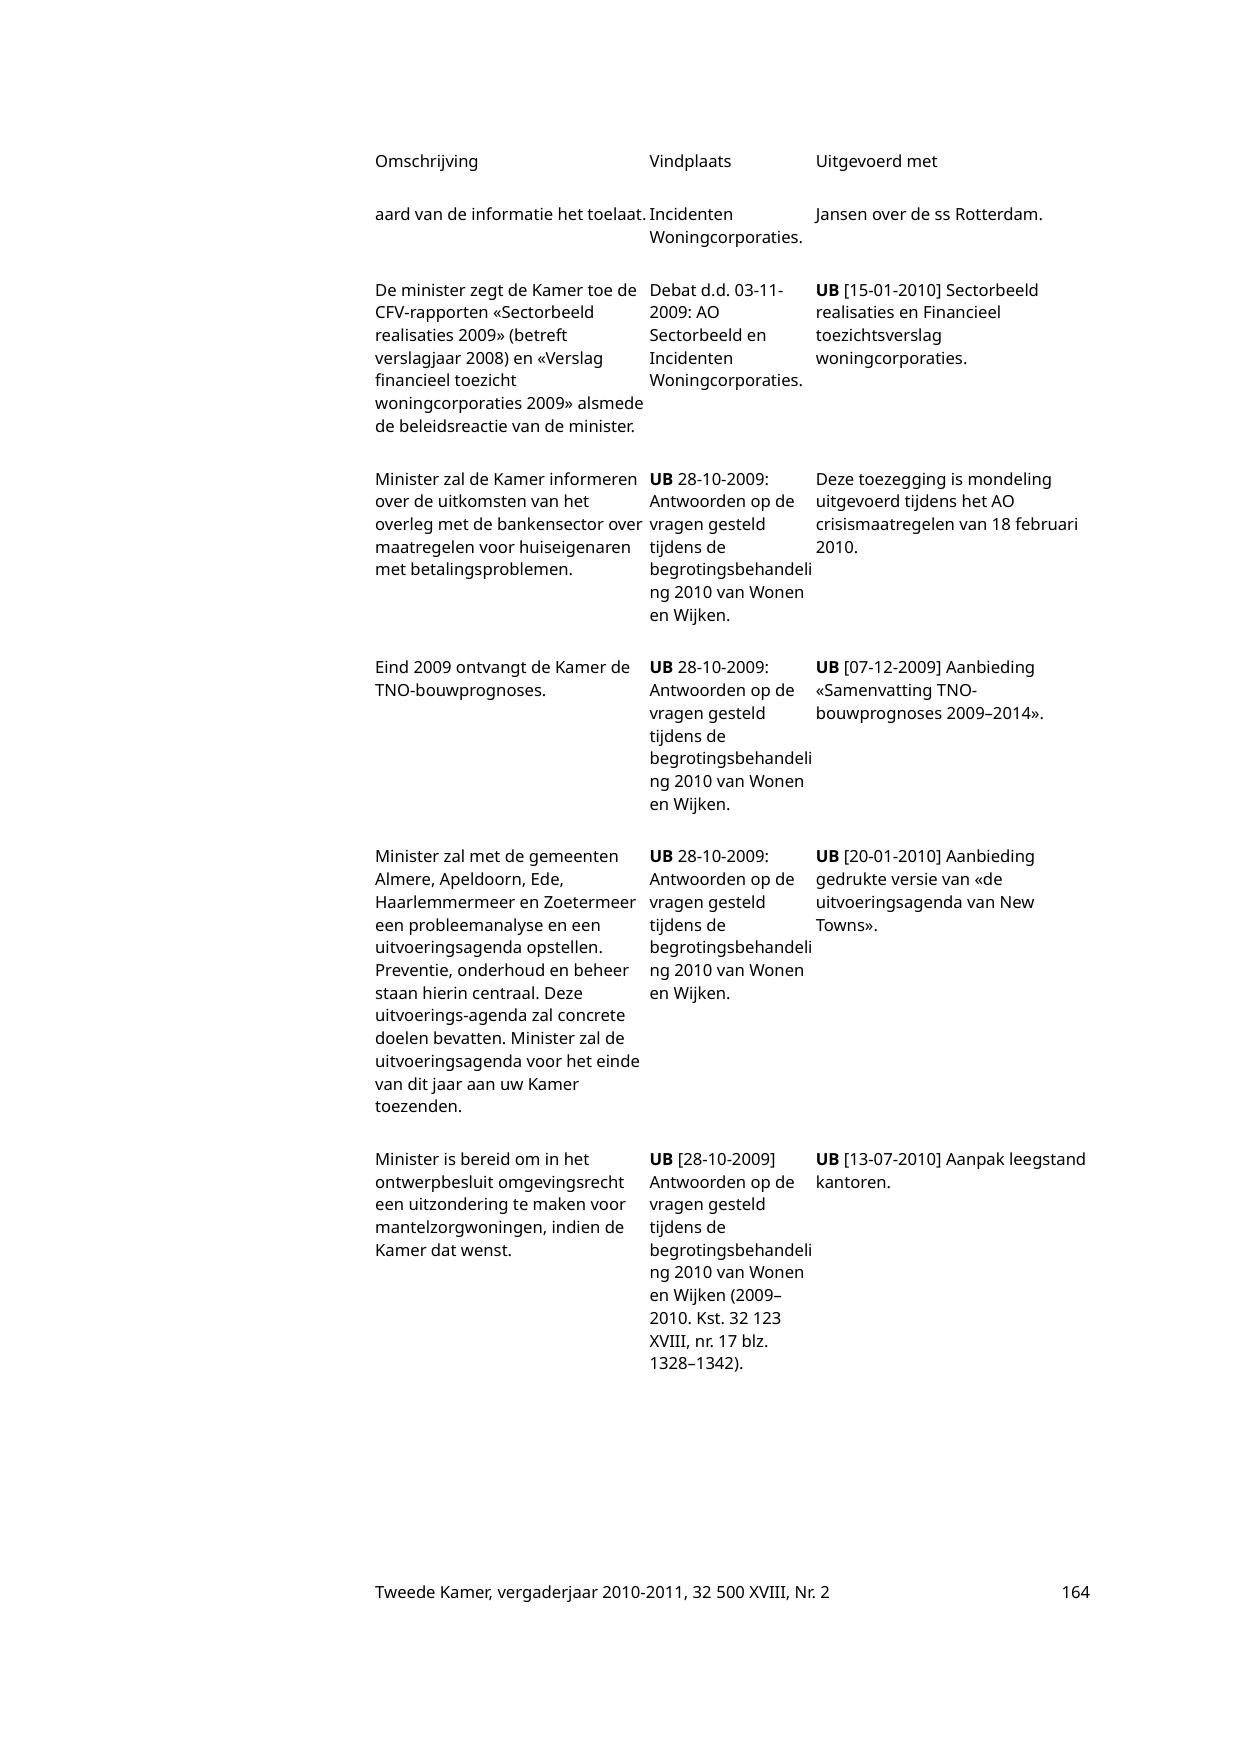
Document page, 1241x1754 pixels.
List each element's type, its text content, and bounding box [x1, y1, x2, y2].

table_cell Minister is bereid om in het ontwerpbesluit omgevingsrecht een uitzondering te maken voor mantelzorgwoningen, indien de Kamer dat wenst. [375, 1148, 649, 1404]
table_cell Debat d.d. 03-11-2009: AO Sectorbeeld en Incidenten Woningcorporaties. [649, 278, 816, 467]
table_cell UB [13-07-2010] Aanpak leegstand kantoren. [816, 1148, 1090, 1404]
table_cell UB [15-01-2010] Sectorbeeld realisaties en Financieel toezichtsverslag woningcorporaties. [816, 278, 1090, 467]
table_cell UB [20-01-2010] Aanbieding gedrukte versie van «de uitvoeringsagenda van New Towns». [816, 845, 1090, 1147]
table_cell UB 28-10-2009: Antwoorden op de vragen gesteld tijdens de begrotingsbehandeling 2010 van Wonen en Wijken. [649, 656, 816, 845]
table_cell Deze toezegging is mondeling uitgevoerd tijdens het AO crisismaatregelen van 18 februari 2010. [816, 467, 1090, 656]
table_cell Jansen over de ss Rotterdam. [816, 203, 1090, 278]
table_cell Minister zal met de gemeenten Almere, Apeldoorn, Ede, Haarlemmermeer en Zoetermeer een probleemanalyse en een uitvoeringsagenda opstellen. Preventie, onderhoud en beheer staan hierin centraal. Deze uitvoerings-agenda zal concrete doelen bevatten. Minister zal de uitvoeringsagenda voor het einde van dit jaar aan uw Kamer toezenden. [375, 845, 649, 1147]
table_cell UB [28-10-2009] Antwoorden op de vragen gesteld tijdens de begrotingsbehandeling 2010 van Wonen en Wijken (2009–2010. Kst. 32 123 XVIII, nr. 17 blz. 1328–1342). [649, 1148, 816, 1404]
table_header Uitgevoerd met [816, 150, 1090, 203]
table_header Vindplaats [649, 150, 816, 203]
table_cell Incidenten Woningcorporaties. [649, 203, 816, 278]
table_cell UB 28-10-2009: Antwoorden op de vragen gesteld tijdens de begrotingsbehandeling 2010 van Wonen en Wijken. [649, 845, 816, 1147]
table_cell aard van de informatie het toelaat. [375, 203, 649, 278]
table_cell UB 28-10-2009: Antwoorden op de vragen gesteld tijdens de begrotingsbehandeling 2010 van Wonen en Wijken. [649, 467, 816, 656]
table_cell Minister zal de Kamer informeren over de uitkomsten van het overleg met de bankensector over maatregelen voor huiseigenaren met betalingsproblemen. [375, 467, 649, 656]
table_header Omschrijving [375, 150, 649, 203]
table_cell Eind 2009 ontvangt de Kamer de TNO-bouwprognoses. [375, 656, 649, 845]
table_cell De minister zegt de Kamer toe de CFV-rapporten «Sectorbeeld realisaties 2009» (betreft verslagjaar 2008) en «Verslag financieel toezicht woningcorporaties 2009» alsmede de beleidsreactie van de minister. [375, 278, 649, 467]
table_cell UB [07-12-2009] Aanbieding «Samenvatting TNO-bouwprognoses 2009–2014». [816, 656, 1090, 845]
